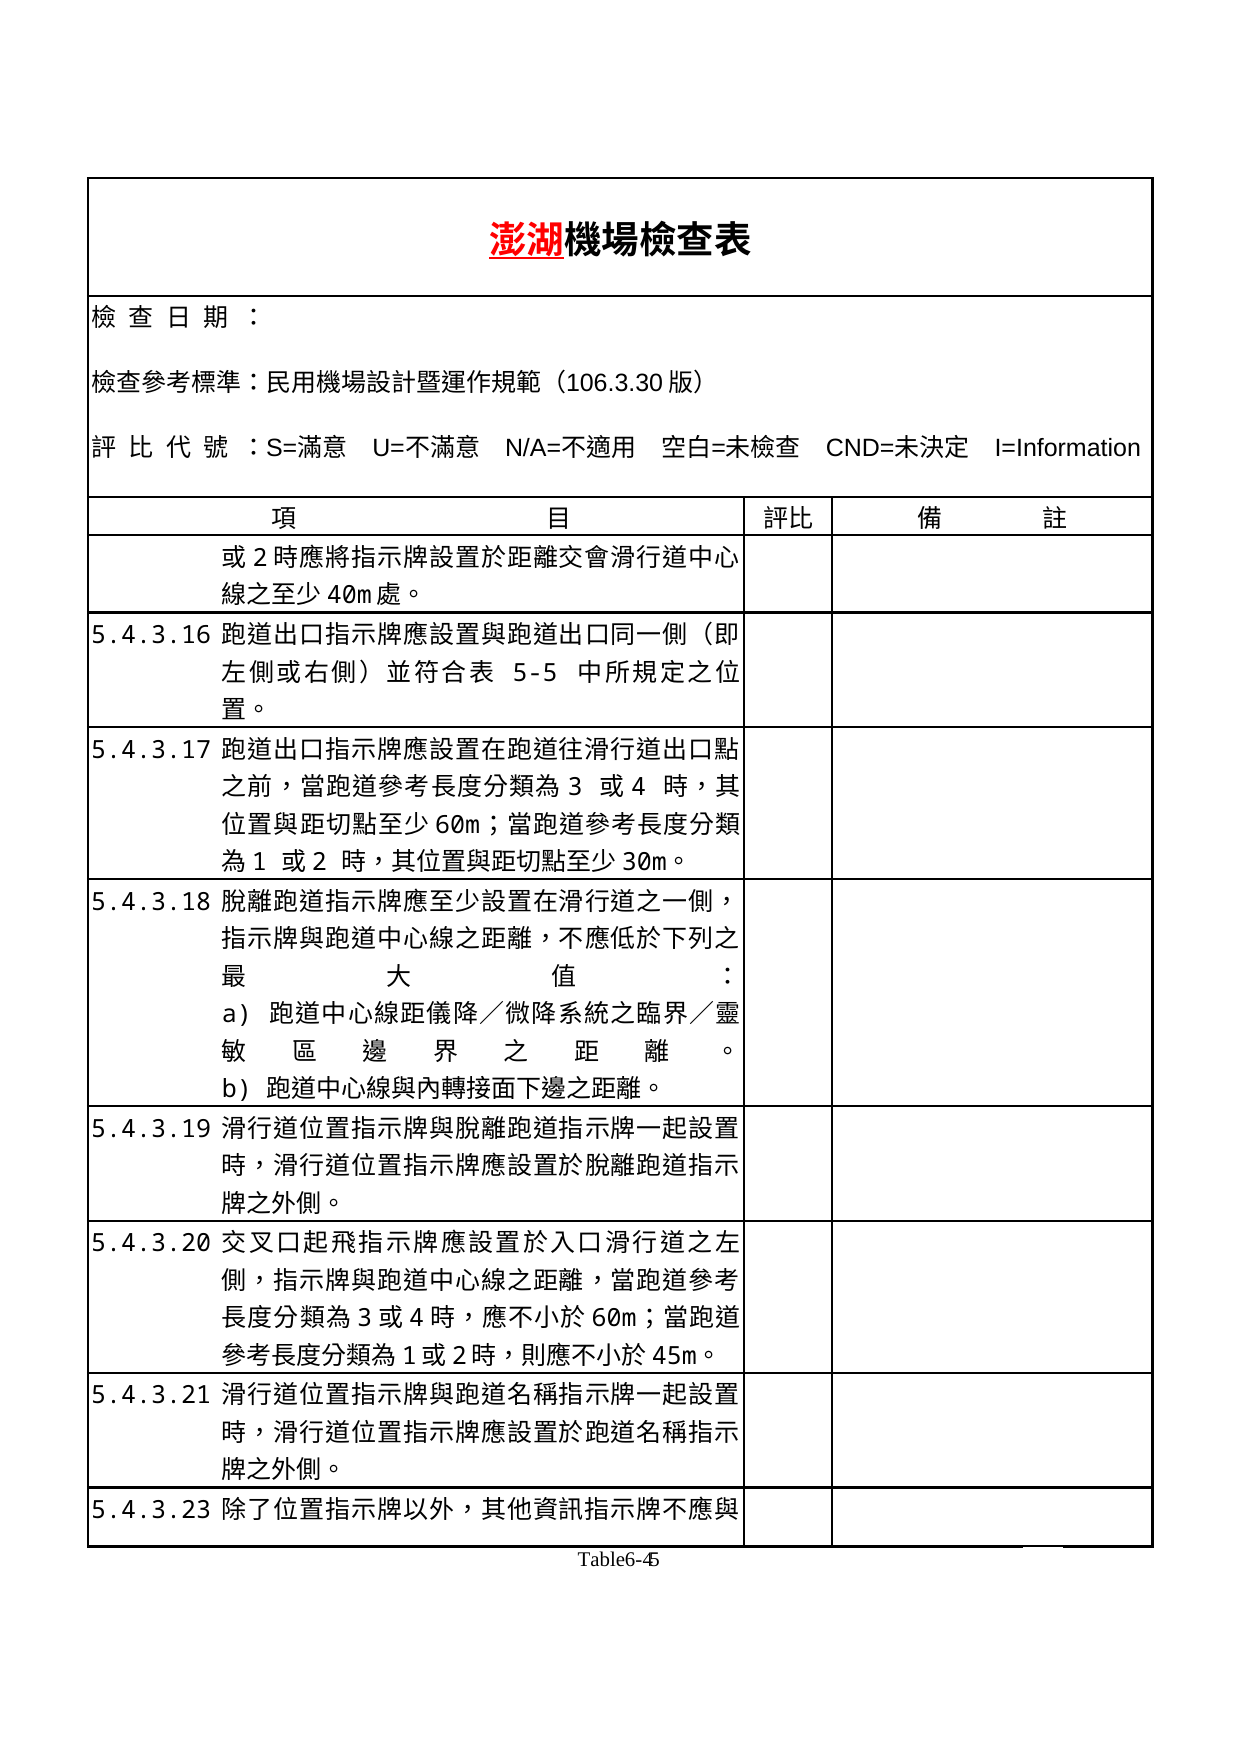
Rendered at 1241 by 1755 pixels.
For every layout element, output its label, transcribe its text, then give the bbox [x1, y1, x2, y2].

table_cell [745, 614, 831, 726]
table_cell [745, 1374, 831, 1486]
table_cell 滑行道位置指示牌與脫離跑道指示牌一起設置時，滑行道位置指示牌應設置於脫離跑道指示牌之外側。 [219, 1107, 743, 1220]
table_cell 備 註 [833, 498, 1151, 534]
table_cell 5.4.3.19 [89, 1107, 219, 1220]
table_cell 5.4.3.18 [89, 880, 219, 1105]
table_cell [833, 880, 1151, 1105]
table_cell [89, 536, 219, 611]
table_cell [745, 1489, 831, 1545]
table_cell 5.4.3.20 [89, 1222, 219, 1372]
table_cell 跑道出口指示牌應設置與跑道出口同一側（即左側或右側）並符合表 5-5 中所規定之位置。 [219, 614, 743, 726]
table_cell 滑行道位置指示牌與跑道名稱指示牌一起設置時，滑行道位置指示牌應設置於跑道名稱指示牌之外側。 [219, 1374, 743, 1486]
table_cell [833, 1222, 1151, 1372]
table_cell [833, 1374, 1151, 1486]
table_cell 除了位置指示牌以外，其他資訊指示牌不應與 [219, 1489, 743, 1545]
table_cell [833, 1107, 1151, 1220]
table_cell [833, 536, 1151, 611]
table_cell 跑道出口指示牌應設置在跑道往滑行道出口點之前，當跑道參考長度分類為3 或4 時，其位置與距切點至少60m；當跑道參考長度分類為1 或2 時，其位置與距切點至少30m。 [219, 728, 743, 878]
table_cell 或2時應將指示牌設置於距離交會滑行道中心線之至少40m處。 [219, 536, 743, 611]
table_cell 交叉口起飛指示牌應設置於入口滑行道之左側，指示牌與跑道中心線之距離，當跑道參考長度分類為3或4時，應不小於60m；當跑道參考長度分類為1或2時，則應不小於45m。 [219, 1222, 743, 1372]
table_cell 5.4.3.16 [89, 614, 219, 726]
table_cell [745, 880, 831, 1105]
table_cell [745, 536, 831, 611]
table_cell 5.4.3.23 [89, 1489, 219, 1545]
table_cell [833, 728, 1151, 878]
table_cell 評比 [745, 498, 831, 534]
table_cell 5.4.3.17 [89, 728, 219, 878]
table_cell [745, 1107, 831, 1220]
table_cell 5.4.3.21 [89, 1374, 219, 1486]
table_cell 脫離跑道指示牌應至少設置在滑行道之一側，指示牌與跑道中心線之距離，不應低於下列之最大值： a) 跑道中心線距儀降／微降系統之臨界／靈敏區邊界之距離。 b) 跑道中心線與內轉接面下邊之距離。 [219, 880, 743, 1105]
table_cell [833, 614, 1151, 726]
table_cell [745, 728, 831, 878]
table_cell 項 目 [219, 498, 743, 534]
table_cell [745, 1222, 831, 1372]
table_cell 檢 查 日 期 ： 檢查參考標準：民用機場設計暨運作規範（106.3.30版） 評 比 代 號 ：S=滿意 U=不滿意 N/A=不適用 空白=未檢查 CND=未決定 I=Information [89, 297, 1151, 496]
table_header 澎湖機場檢查表 [89, 179, 1151, 295]
table_cell [89, 498, 219, 534]
table_cell [833, 1489, 1151, 1545]
